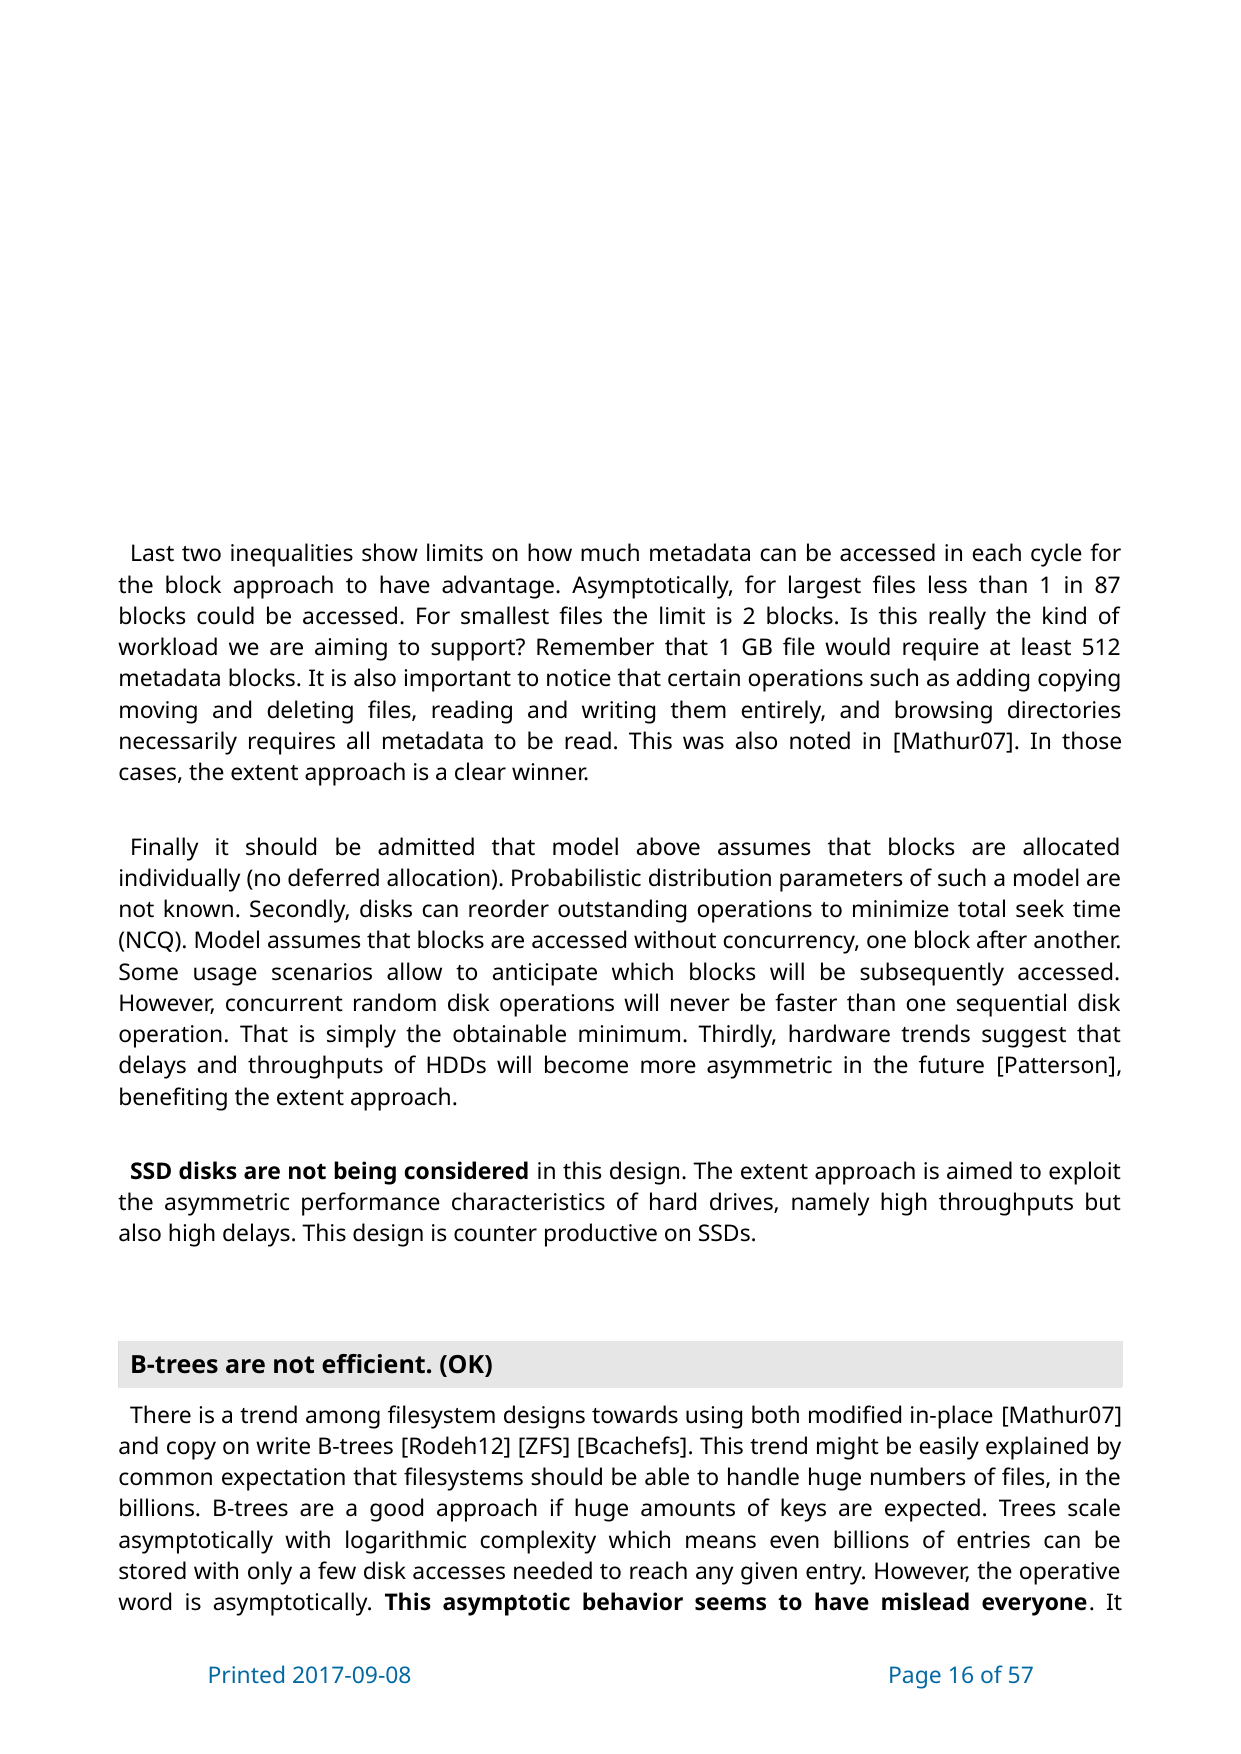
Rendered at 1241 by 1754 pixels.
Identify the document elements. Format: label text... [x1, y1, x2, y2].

text SSD disks are not being considered in this design. The extent approach is aimed to exploit the asymmetric performance characteristics of hard drives, namely high throughputs but also high delays. This design is counter productive on SSDs. [118, 1155, 1122, 1248]
text Finally it should be admitted that model above assumes that blocks are allocated individually (no deferred allocation). Probabilistic distribution parameters of such a model are not known. Secondly, disks can reorder outstanding operations to minimize total seek time (NCQ). Model assumes that blocks are accessed without concurrency, one block after another. Some usage scenarios allow to anticipate which blocks will be subsequently accessed. However, concurrent random disk operations will never be faster than one sequential disk operation. That is simply the obtainable minimum. Thirdly, hardware trends suggest that delays and throughputs of HDDs will become more asymmetric in the future [Patterson], benefiting the extent approach. [118, 830, 1122, 1112]
text There is a trend among filesystem designs towards using both modified in-place [Mathur07] and copy on write B-trees [Rodeh12] [ZFS] [Bcachefs]. This trend might be easily explained by common expectation that filesystems should be able to handle huge numbers of files, in the billions. B-trees are a good approach if huge amounts of keys are expected. Trees scale asymptotically with logarithmic complexity which means even billions of entries can be stored with only a few disk accesses needed to reach any given entry. However, the operative word is asymptotically. This asymptotic behavior seems to have mislead everyone. It [118, 1398, 1122, 1617]
subtitle B-trees are not efficient. (OK) [119, 1342, 1122, 1387]
text Last two inequalities show limits on how much metadata can be accessed in each cycle for the block approach to have advantage. Asymptotically, for largest files less than 1 in 87 blocks could be accessed. For smallest files the limit is 2 blocks. Is this really the kind of workload we are aiming to support? Remember that 1 GB file would require at least 512 metadata blocks. It is also important to notice that certain operations such as adding copying moving and deleting files, reading and writing them entirely, and browsing directories necessarily requires all metadata to be read. This was also noted in [Mathur07]. In those cases, the extent approach is a clear winner. [118, 537, 1122, 787]
